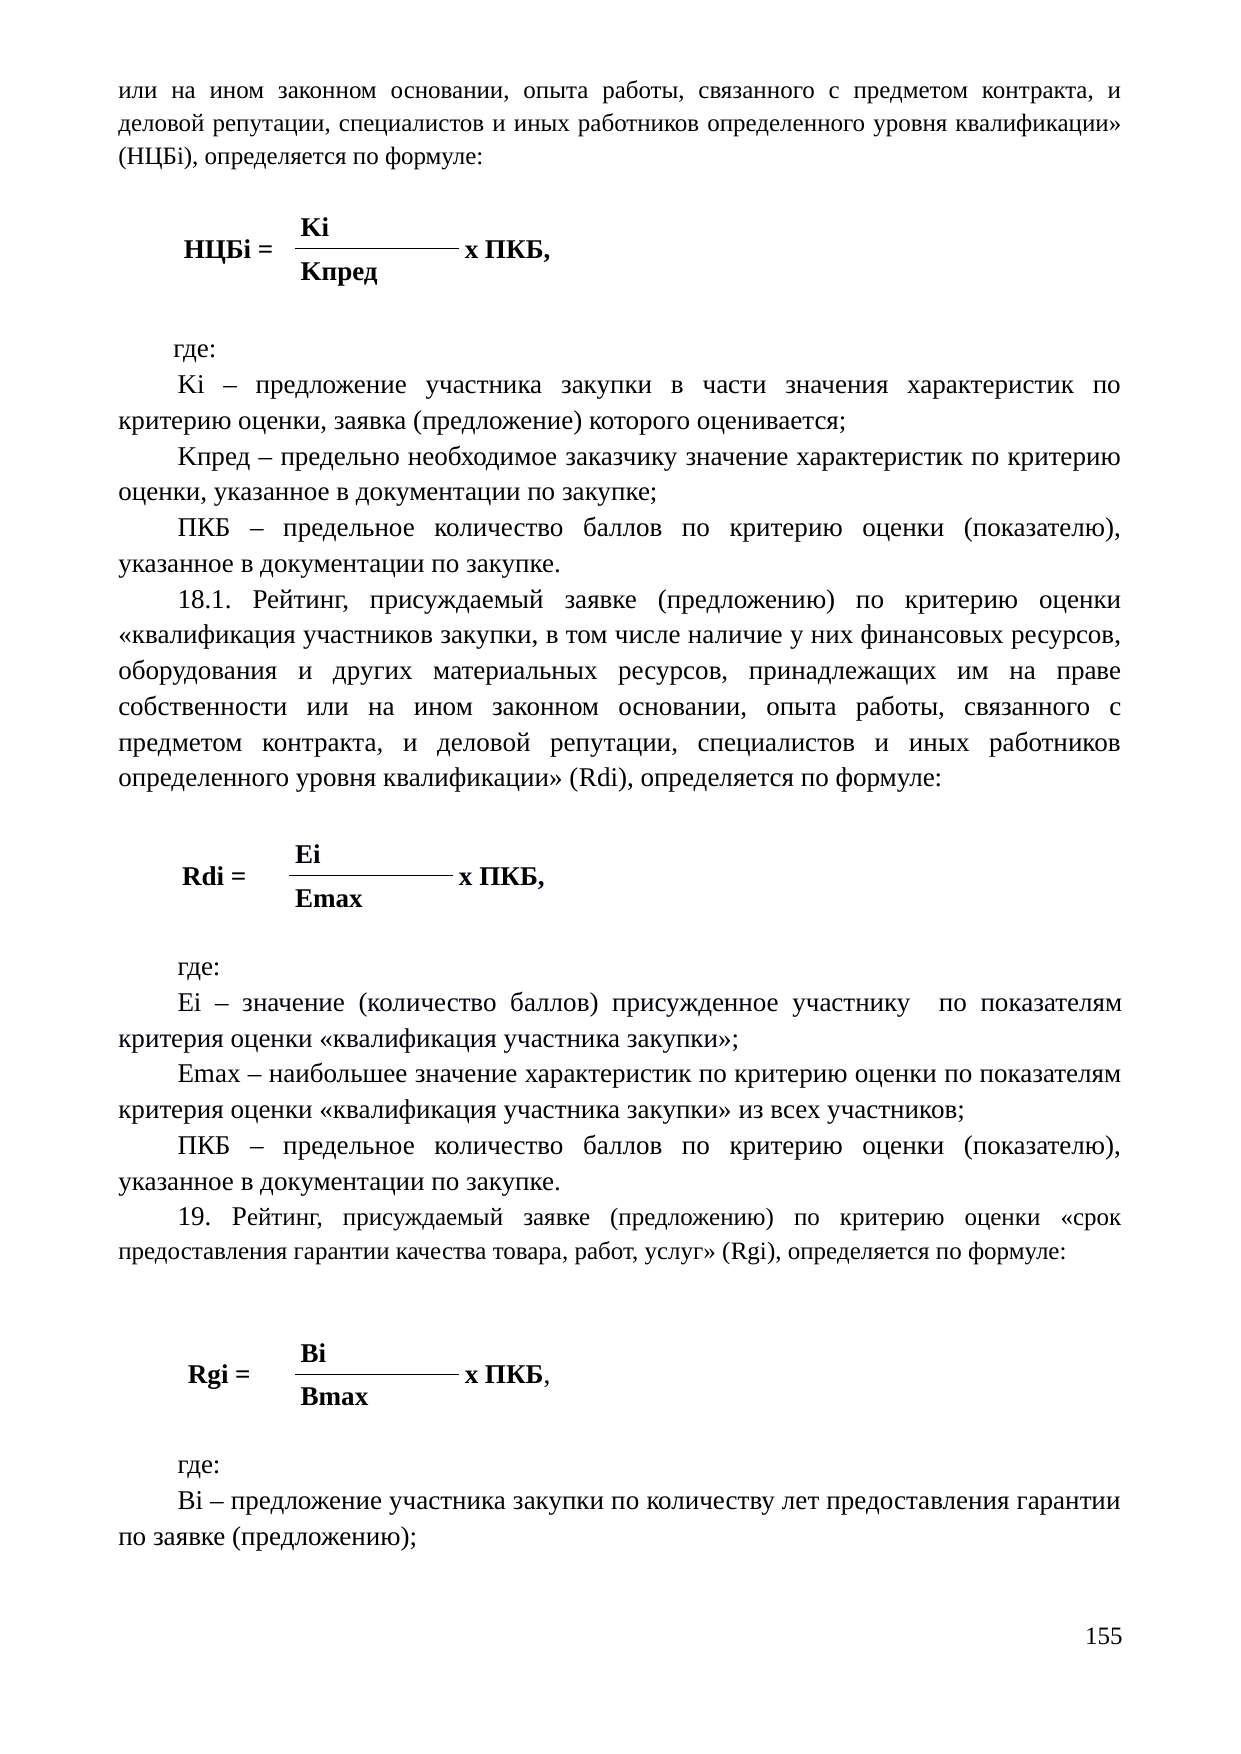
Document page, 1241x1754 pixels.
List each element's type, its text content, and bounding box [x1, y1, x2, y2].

text Emax – наибольшее значение характеристик по критерию оценки по показателям критерия оценки «квалификация участника закупки» из всех участников; [118, 1057, 1122, 1124]
text где: [118, 950, 1122, 981]
table_cell Bmax [295, 1375, 459, 1417]
table_header Ei [289, 833, 453, 875]
table_cell Emax [289, 876, 453, 919]
table_header Rgi = [123, 1331, 295, 1417]
text ПКБ – предельное количество баллов по критерию оценки (показателю), указанное в документации по закупке. [118, 511, 1122, 578]
text Bi – предложение участника закупки по количеству лет предоставления гарантии по заявке (предложению); [118, 1484, 1122, 1551]
text Ei – значение (количество баллов) присужденное участнику по показателям критерия оценки «квалификация участника закупки»; [118, 986, 1122, 1053]
text где: [118, 1448, 1122, 1479]
table_header Ki [295, 205, 459, 248]
text где: [118, 333, 1122, 364]
text 18.1. Рейтинг, присуждаемый заявке (предложению) по критерию оценки «квалификация участников закупки, в том числе наличие у них финансовых ресурсов, оборудования и других материальных ресурсов, принадлежащих им на праве собственности или на ином законном основании, опыта работы, связанного с предметом контракта, и деловой репутации, специалистов и иных работников определенного уровня квалификации» (Rdi), определяется по формуле: [118, 583, 1122, 792]
table_header х ПКБ, [459, 205, 571, 291]
table_header х ПКБ, [459, 1331, 618, 1417]
table_header Bi [295, 1331, 459, 1374]
table_cell Kпред [295, 249, 459, 291]
table_header Rdi = [117, 833, 289, 919]
text или на ином законном основании, опыта работы, связанного с предметом контракта, и деловой репутации, специалистов и иных работников определенного уровня квалификации» (НЦБi), определяется по формуле: [118, 75, 1122, 170]
text 19. Рейтинг, присуждаемый заявке (предложению) по критерию оценки «срок предоставления гарантии качества товара, работ, услуг» (Rgi), определяется по формуле: [118, 1200, 1122, 1264]
table_header х ПКБ, [453, 833, 566, 919]
text Kпред – предельно необходимое заказчику значение характеристик по критерию оценки, указанное в документации по закупке; [118, 440, 1122, 507]
table_header НЦБi = [123, 205, 295, 291]
text ПКБ – предельное количество баллов по критерию оценки (показателю), указанное в документации по закупке. [118, 1129, 1122, 1196]
text Ki – предложение участника закупки в части значения характеристик по критерию оценки, заявка (предложение) которого оценивается; [118, 368, 1122, 435]
